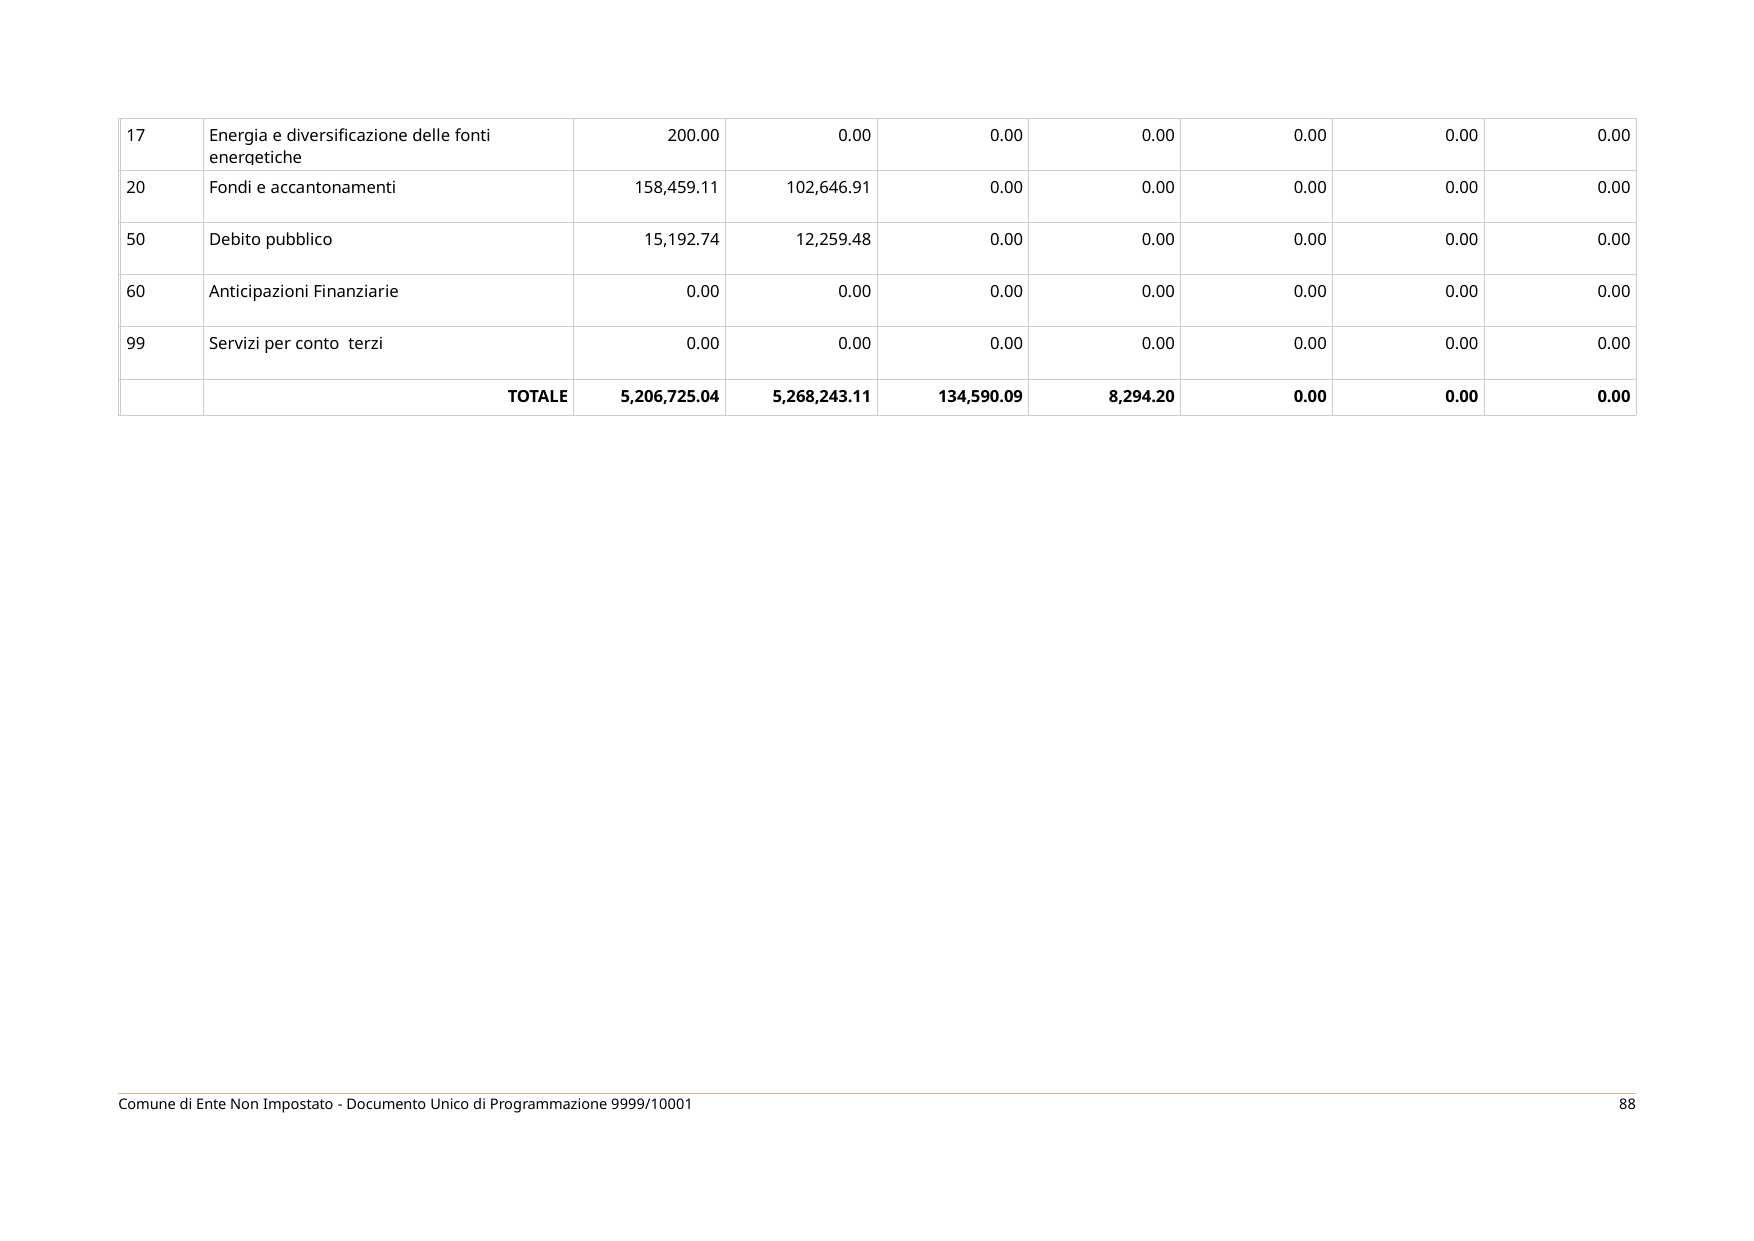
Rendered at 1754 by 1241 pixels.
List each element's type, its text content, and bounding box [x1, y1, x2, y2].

table_cell 60 [121, 275, 203, 326]
table_cell 17 [121, 119, 203, 170]
table_cell 0,00 [1333, 327, 1484, 378]
table_cell 99 [121, 327, 203, 378]
table_cell 5.268.243,11 [726, 380, 877, 415]
table_cell 50 [121, 223, 203, 274]
table_cell 0,00 [1181, 171, 1332, 222]
table_cell 8.294,20 [1029, 380, 1180, 415]
table_cell 15.192,74 [574, 223, 725, 274]
table_cell 200,00 [574, 119, 725, 170]
table_cell 102.646,91 [726, 171, 877, 222]
table_cell 0,00 [1181, 380, 1332, 415]
table_cell [121, 380, 203, 415]
table_cell Fondi e accantonamenti [204, 171, 573, 222]
table_cell 0,00 [878, 223, 1028, 274]
table_cell 0,00 [878, 171, 1028, 222]
table_cell 0,00 [878, 119, 1028, 170]
table_cell 0,00 [726, 327, 877, 378]
table_cell 0,00 [1029, 171, 1180, 222]
table_cell 0,00 [1333, 380, 1484, 415]
table_cell 0,00 [1333, 223, 1484, 274]
table_cell 134.590,09 [878, 380, 1028, 415]
table_cell Energia e diversificazione delle fonti energetiche [204, 119, 573, 170]
table_cell 0,00 [1181, 223, 1332, 274]
table_cell 0,00 [1029, 275, 1180, 326]
table_cell 0,00 [1333, 171, 1484, 222]
table_cell TOTALE [204, 380, 573, 415]
table_cell 20 [121, 171, 203, 222]
table_cell 0,00 [726, 275, 877, 326]
table_cell 0,00 [1485, 223, 1636, 274]
table_cell 0,00 [1029, 327, 1180, 378]
table_cell Servizi per conto terzi [204, 327, 573, 378]
table_cell 0,00 [726, 119, 877, 170]
table_cell 0,00 [1333, 119, 1484, 170]
table_cell Anticipazioni Finanziarie [204, 275, 573, 326]
table_cell 5.206.725,04 [574, 380, 725, 415]
table_cell 0,00 [1181, 275, 1332, 326]
table_cell 0,00 [1029, 119, 1180, 170]
table_cell 0,00 [1333, 275, 1484, 326]
table_cell 0,00 [1485, 327, 1636, 378]
table_cell 158.459,11 [574, 171, 725, 222]
table_cell Debito pubblico [204, 223, 573, 274]
table_cell 0,00 [878, 327, 1028, 378]
table_cell 0,00 [574, 327, 725, 378]
table_cell 12.259,48 [726, 223, 877, 274]
table_cell 0,00 [1181, 119, 1332, 170]
table_cell 0,00 [1181, 327, 1332, 378]
table_cell 0,00 [878, 275, 1028, 326]
table_cell 0,00 [1485, 275, 1636, 326]
table_cell 0,00 [1029, 223, 1180, 274]
table_cell 0,00 [574, 275, 725, 326]
table_cell 0,00 [1485, 171, 1636, 222]
table_cell 0,00 [1485, 380, 1636, 415]
table_cell 0,00 [1485, 119, 1636, 170]
